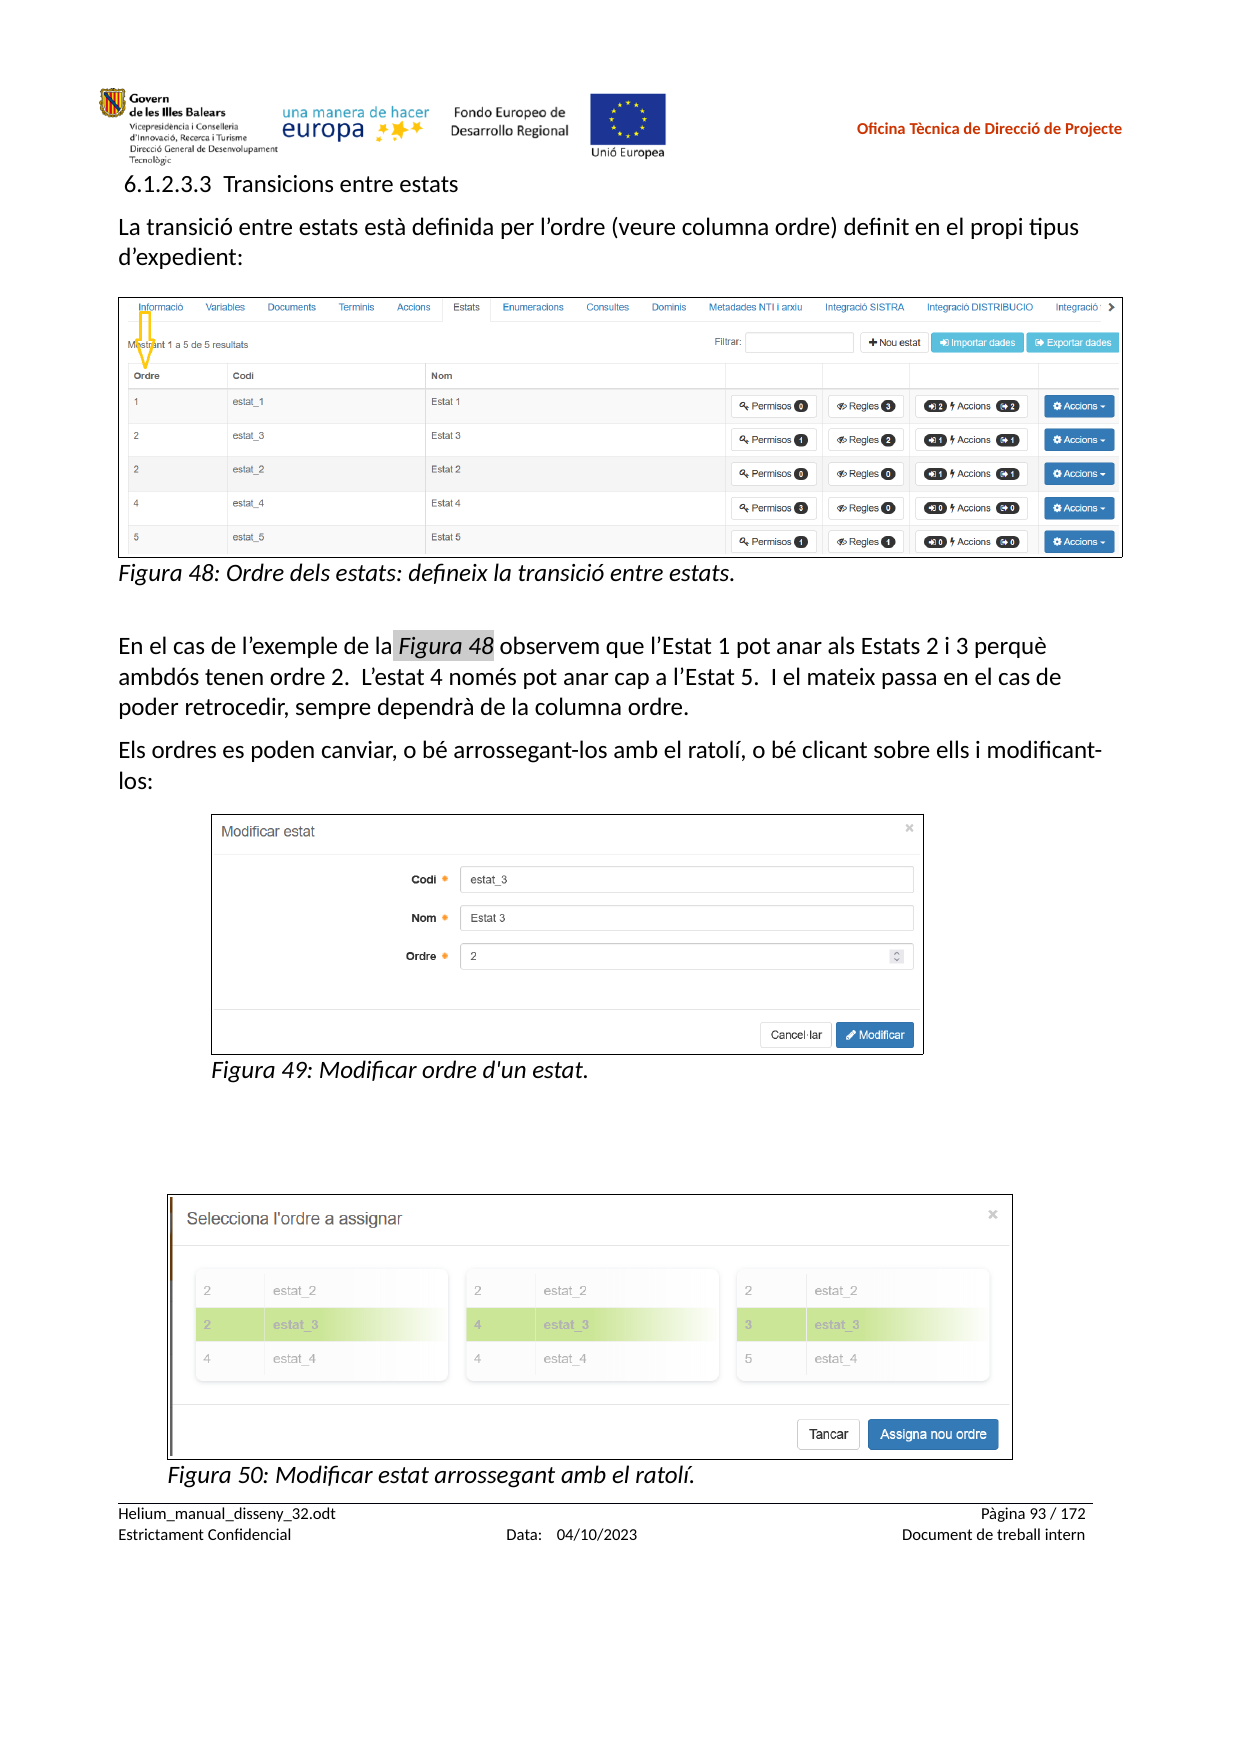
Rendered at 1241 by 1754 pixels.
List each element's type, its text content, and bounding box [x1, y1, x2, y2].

picture [121, 299, 1119, 554]
text [168, 1195, 1012, 1459]
text Figura 50: Modificar estat arrossegant amb el ratolí. [167, 1460, 1012, 1489]
subtitle Transicions entre estats [118, 168, 1122, 198]
picture [99, 87, 668, 166]
picture [170, 1197, 1010, 1456]
text [119, 298, 1122, 557]
text La transició entre estats està definida per l’ordre (veure columna ordre) definit en el propi tipus d’expedient: [118, 211, 1122, 272]
text [212, 815, 923, 1054]
text Figura 48: Ordre dels estats: defineix la transició entre estats. [118, 558, 1122, 587]
text Figura 49: Modificar ordre d'un estat. [211, 1055, 923, 1084]
picture [214, 816, 921, 1051]
text En el cas de l’exemple de la Figura 48 observem que l’Estat 1 pot anar als Estats 2 i 3 perquè ambdós tenen ordre 2. L’estat 4 només pot anar cap a l’Estat 5. I el mateix passa en el cas de poder retrocedir, sempre dependrà de la columna ordre. [118, 630, 1122, 722]
text Els ordres es poden canviar, o bé arrossegant-los amb el ratolí, o bé clicant sobre ells i modificant-los: [118, 734, 1122, 795]
